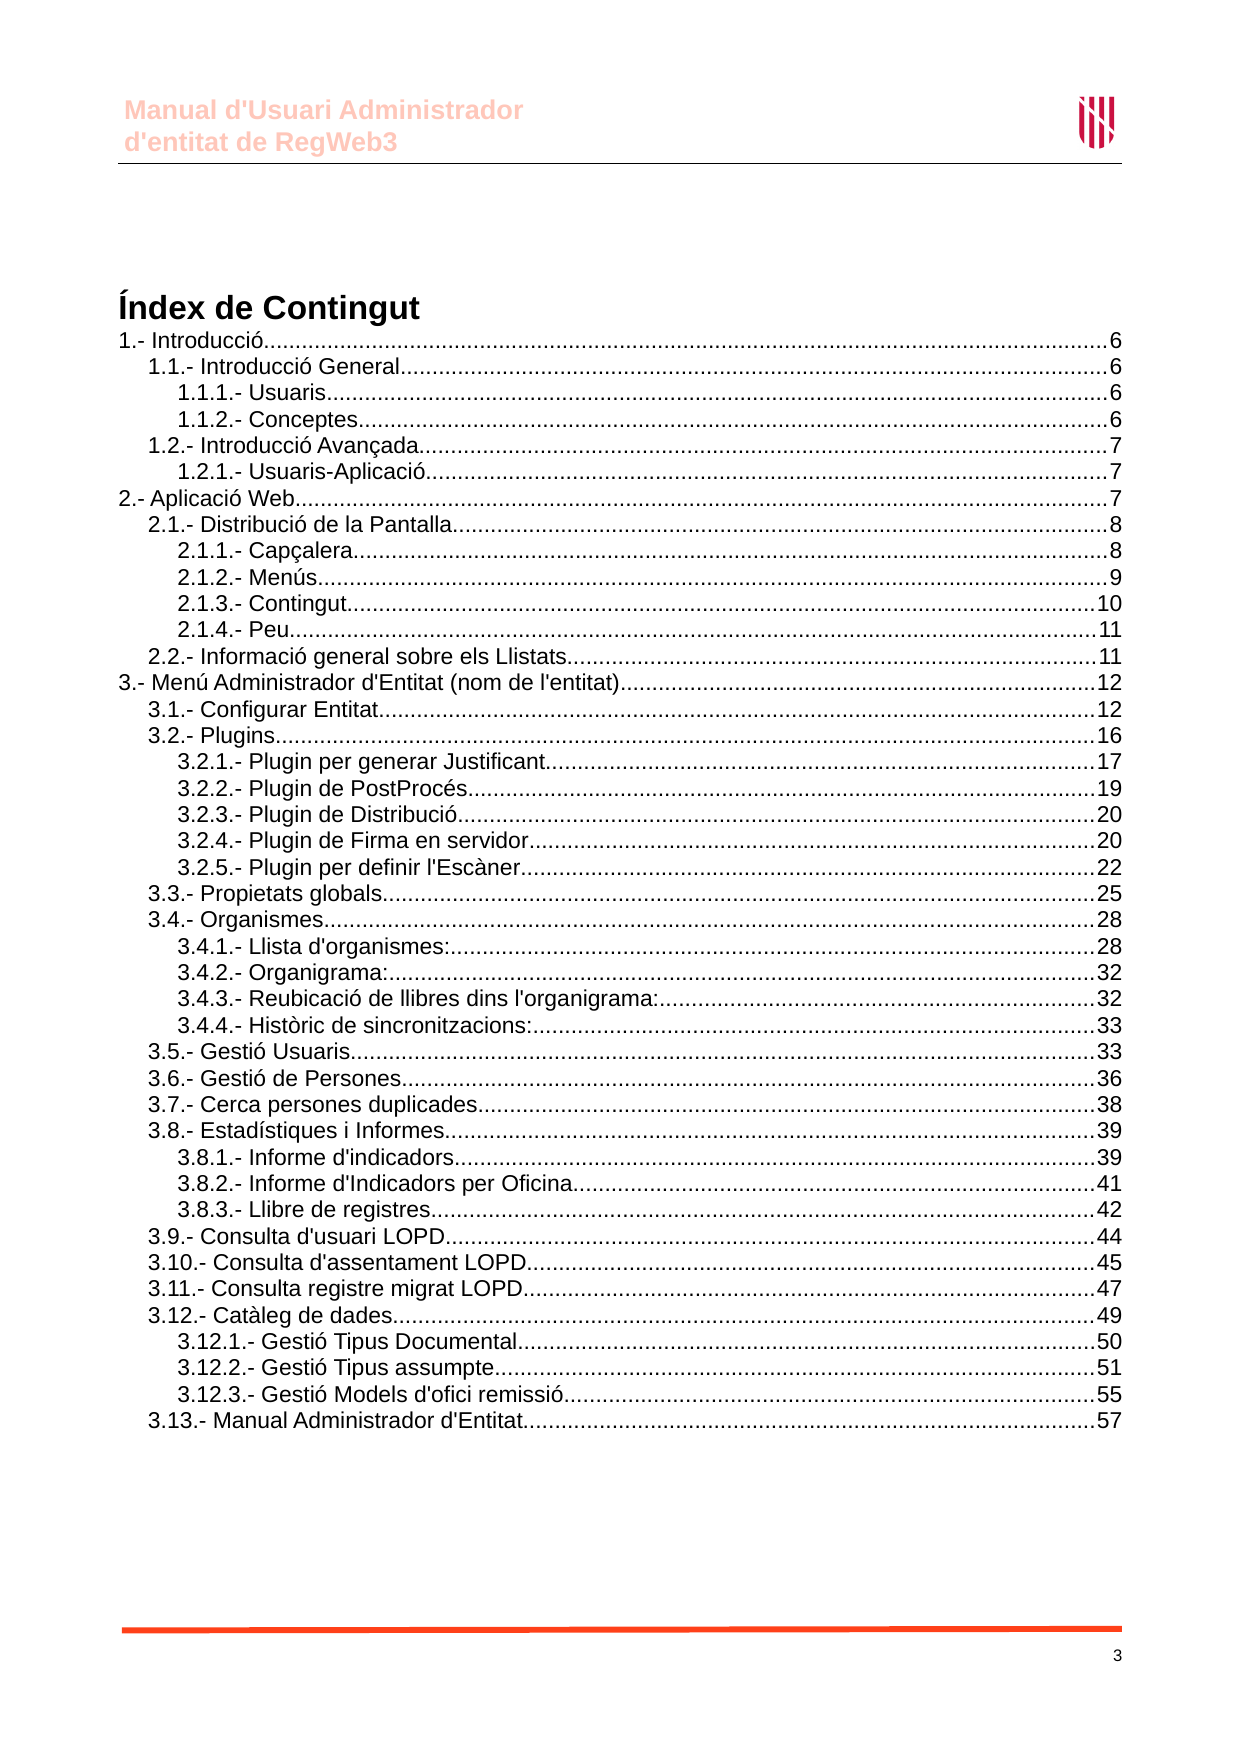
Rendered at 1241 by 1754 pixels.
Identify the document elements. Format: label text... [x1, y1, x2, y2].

text 3.13.- Manual Administrador d'Entitat 57 [148, 1407, 1122, 1433]
text 3.4.1.- Llista d'organismes: 28 [177, 933, 1122, 959]
text 3.2.2.- Plugin de PostProcés 19 [177, 774, 1122, 801]
text 3.12.1.- Gestió Tipus Documental 50 [177, 1328, 1122, 1354]
text 3.8.1.- Informe d'indicadors 39 [177, 1143, 1122, 1170]
text 3.4.3.- Reubicació de llibres dins l'organigrama: 32 [177, 985, 1122, 1012]
text 3.4.2.- Organigrama: 32 [177, 959, 1122, 985]
text 2.- Aplicació Web 7 [118, 485, 1122, 511]
text 1.1.2.- Conceptes 6 [177, 406, 1122, 432]
text 3.1.- Configurar Entitat 12 [148, 696, 1122, 722]
text 3.4.- Organismes 28 [148, 906, 1122, 933]
text 2.1.3.- Contingut 10 [177, 590, 1122, 616]
text 2.1.2.- Menús 9 [177, 564, 1122, 590]
text 3.9.- Consulta d'usuari LOPD 44 [148, 1223, 1122, 1249]
text 3.2.5.- Plugin per definir l'Escàner 22 [177, 854, 1122, 880]
text 3.8.2.- Informe d'Indicadors per Oficina 41 [177, 1170, 1122, 1196]
text 3.7.- Cerca persones duplicades 38 [148, 1091, 1122, 1117]
text 2.1.1.- Capçalera 8 [177, 537, 1122, 564]
text 1.1.- Introducció General 6 [148, 353, 1122, 379]
text 3.3.- Propietats globals 25 [148, 880, 1122, 906]
text 3.12.3.- Gestió Models d'ofici remissió 55 [177, 1381, 1122, 1407]
text 2.1.- Distribució de la Pantalla 8 [148, 511, 1122, 537]
text 2.1.4.- Peu 11 [177, 616, 1122, 643]
text 2.2.- Informació general sobre els Llistats 11 [148, 643, 1122, 669]
text 3.8.- Estadístiques i Informes 39 [148, 1117, 1122, 1143]
text 3.6.- Gestió de Persones 36 [148, 1064, 1122, 1091]
text 1.2.- Introducció Avançada 7 [148, 432, 1122, 458]
text 1.- Introducció 6 [118, 327, 1122, 353]
text 3.- Menú Administrador d'Entitat (nom de l'entitat) 12 [118, 669, 1122, 696]
text 3.10.- Consulta d'assentament LOPD 45 [148, 1249, 1122, 1275]
text 3.2.1.- Plugin per generar Justificant 17 [177, 748, 1122, 774]
text 3.12.2.- Gestió Tipus assumpte 51 [177, 1354, 1122, 1381]
text 3.5.- Gestió Usuaris 33 [148, 1038, 1122, 1064]
text 3.8.3.- Llibre de registres 42 [177, 1196, 1122, 1223]
text 1.1.1.- Usuaris 6 [177, 379, 1122, 406]
text 3.2.4.- Plugin de Firma en servidor 20 [177, 827, 1122, 854]
text 3.2.- Plugins 16 [148, 722, 1122, 748]
text 3.11.- Consulta registre migrat LOPD 47 [148, 1275, 1122, 1302]
text 1.2.1.- Usuaris-Aplicació 7 [177, 458, 1122, 485]
text 3.12.- Catàleg de dades 49 [148, 1302, 1122, 1328]
text 3.4.4.- Històric de sincronitzacions: 33 [177, 1012, 1122, 1038]
picture [1076, 94, 1117, 150]
text 3.2.3.- Plugin de Distribució 20 [177, 801, 1122, 827]
subtitle Índex de Contingut [118, 288, 1122, 327]
